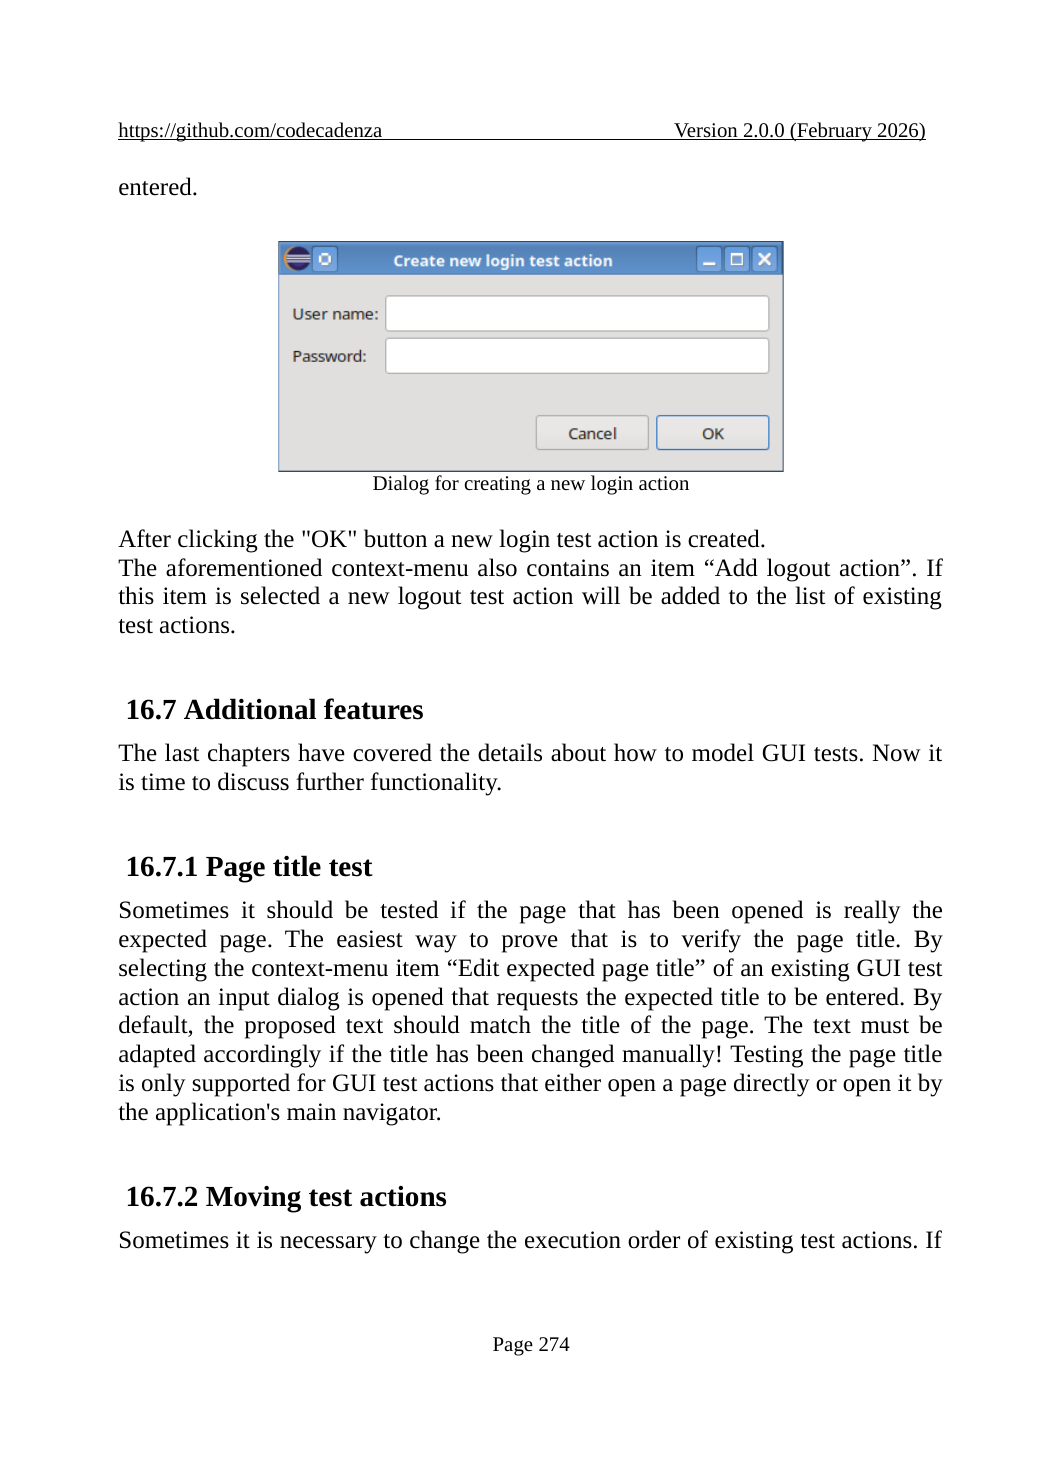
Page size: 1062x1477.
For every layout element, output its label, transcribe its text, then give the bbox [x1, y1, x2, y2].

text Sometimes it is necessary to change the execution order of existing test actions. If [118, 1225, 944, 1254]
picture [278, 241, 784, 472]
subtitle Additional features [118, 692, 944, 726]
text Dialog for creating a new login action [278, 472, 784, 495]
subtitle Page title test [118, 849, 944, 883]
text After clicking the "OK" button a new login test action is created. [118, 524, 944, 553]
text The last chapters have covered the details about how to model GUI tests. Now it is time to discuss further functionality. [118, 738, 944, 796]
text entered. [118, 172, 944, 200]
subtitle Moving test actions [118, 1179, 944, 1212]
text Sometimes it should be tested if the page that has been opened is really the expected page. The easiest way to prove that is to verify the page title. By selecting the context-menu item “Edit expected page title” of an existing GUI test action an input dialog is opened that requests the expected title to be entered. By default, the proposed text should match the title of the page. The text must be adapted accordingly if the title has been changed manually! Testing the page title is only supported for GUI test actions that either open a page directly or open it by the application's main navigator. [118, 895, 944, 1125]
text The aforementioned context-menu also contains an item “Add logout action”. If this item is selected a new logout test action will be added to the list of existing test actions. [118, 553, 944, 639]
